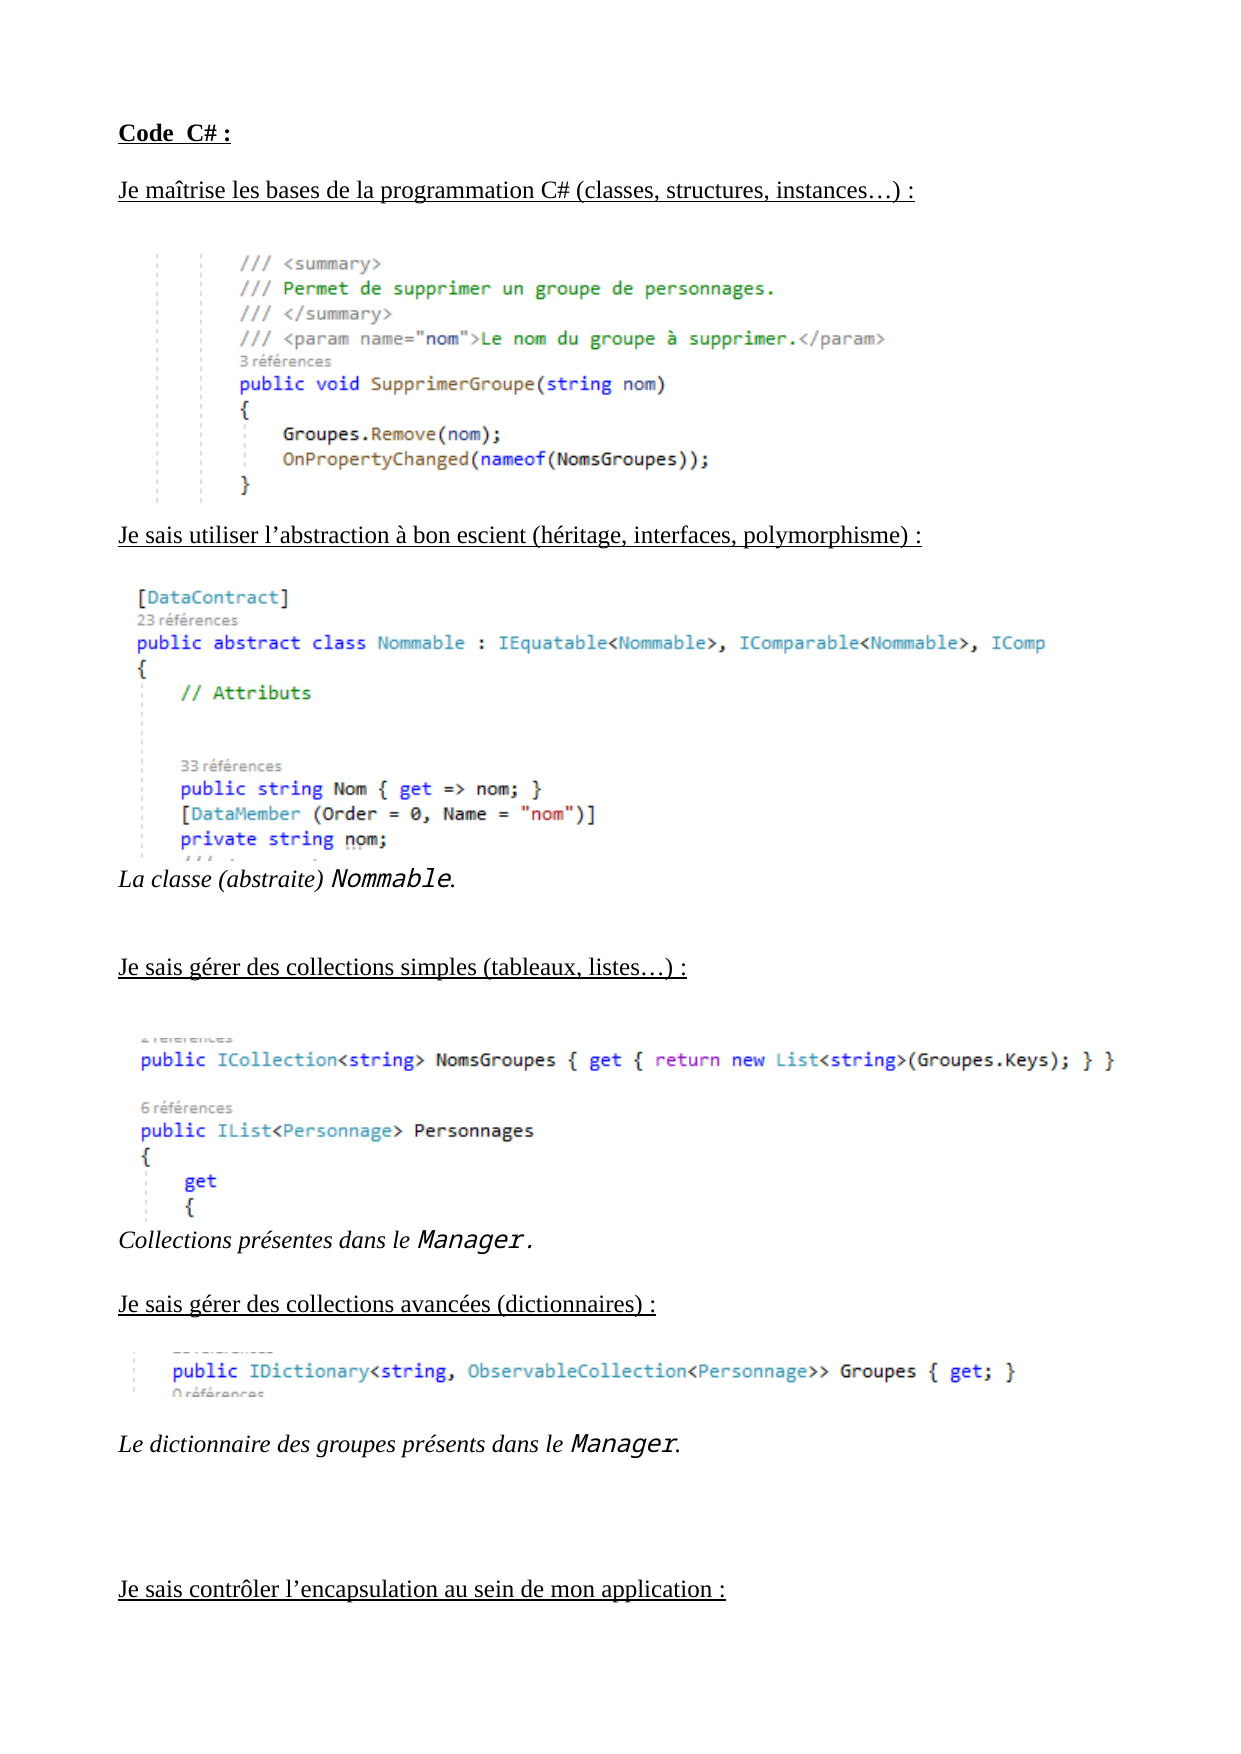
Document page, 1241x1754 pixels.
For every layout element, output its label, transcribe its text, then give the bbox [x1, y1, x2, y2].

picture [152, 251, 935, 503]
picture [132, 1352, 1033, 1397]
text La classe (abstraite) Nommable. [118, 549, 1122, 895]
text Je sais gérer des collections avancées (dictionnaires) : [118, 1289, 1122, 1318]
text Je sais utiliser l’abstraction à bon escient (héritage, interfaces, polymorphisme) : [118, 521, 1122, 549]
text Je sais contrôler l’encapsulation au sein de mon application : [118, 1574, 1122, 1603]
picture [122, 1038, 1118, 1222]
text Je maîtrise les bases de la programmation C# (classes, structures, instances…) : [118, 176, 1122, 204]
text Code C# : [118, 118, 1122, 147]
picture [104, 574, 1045, 861]
text Le dictionnaire des groupes présents dans le Manager. [118, 1425, 1122, 1459]
text Collections présentes dans le Manager. [118, 1222, 1122, 1255]
text Je sais gérer des collections simples (tableaux, listes…) : [118, 952, 1122, 981]
